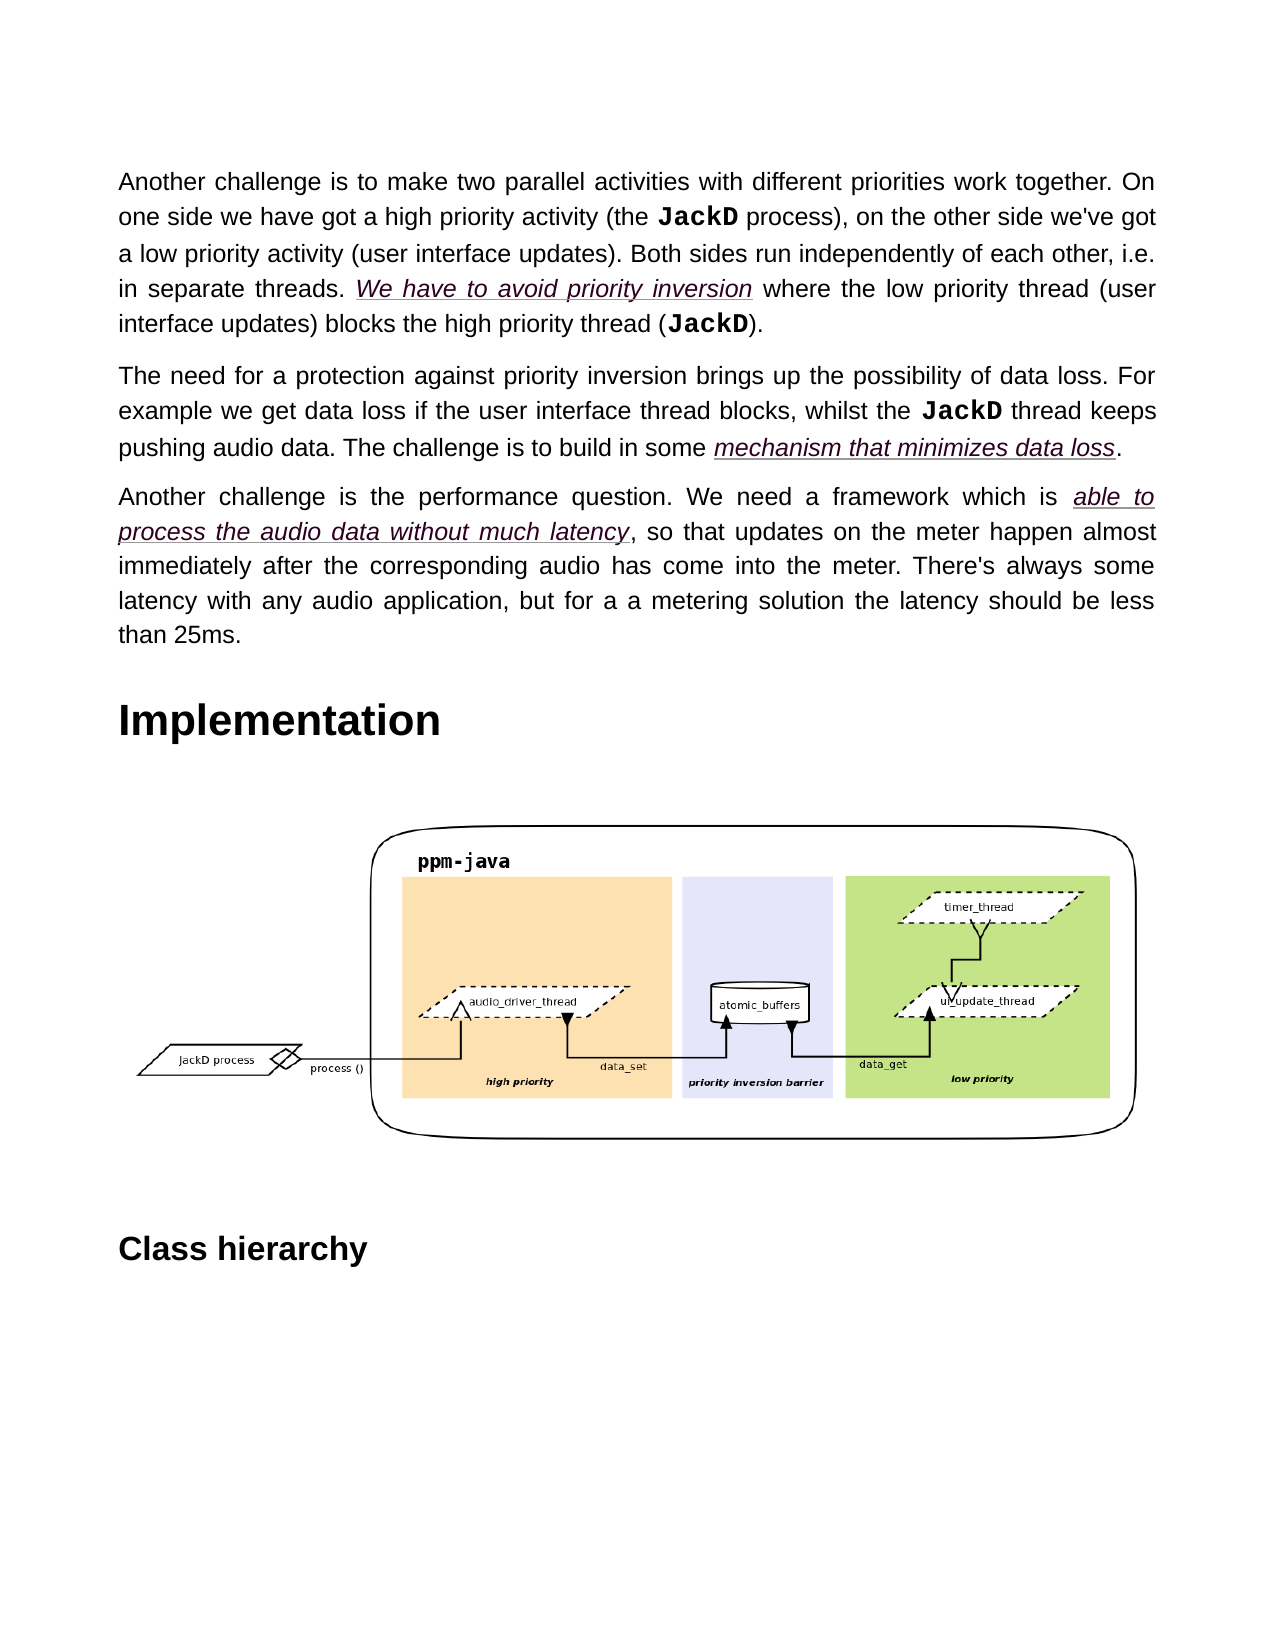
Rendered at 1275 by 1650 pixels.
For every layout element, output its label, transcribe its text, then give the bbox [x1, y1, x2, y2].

subtitle Class hierarchy [118, 1229, 1157, 1268]
text The need for a protection against priority inversion brings up the possibility of data loss. For example we get data loss if the user interface thread blocks, whilst the JackD thread keeps pushing audio data. The challenge is to build in some mechanism that minimizes data loss. [118, 361, 1157, 462]
subtitle Implementation [118, 694, 1157, 745]
text Another challenge is the performance question. We need a framework which is able to process the audio data without much latency, so that updates on the meter happen almost immediately after the corresponding audio has come into the meter. There's always some latency with any audio application, but for a a metering solution the latency should be less than 25ms. [118, 482, 1157, 649]
picture [118, 806, 1157, 1158]
text Another challenge is to make two parallel activities with different priorities work together. On one side we have got a high priority activity (the JackD process), on the other side we've got a low priority activity (user interface updates). Both sides run independently of each other, i.e. in separate threads. We have to avoid priority inversion where the low priority thread (user interface updates) blocks the high priority thread (JackD). [118, 167, 1157, 340]
